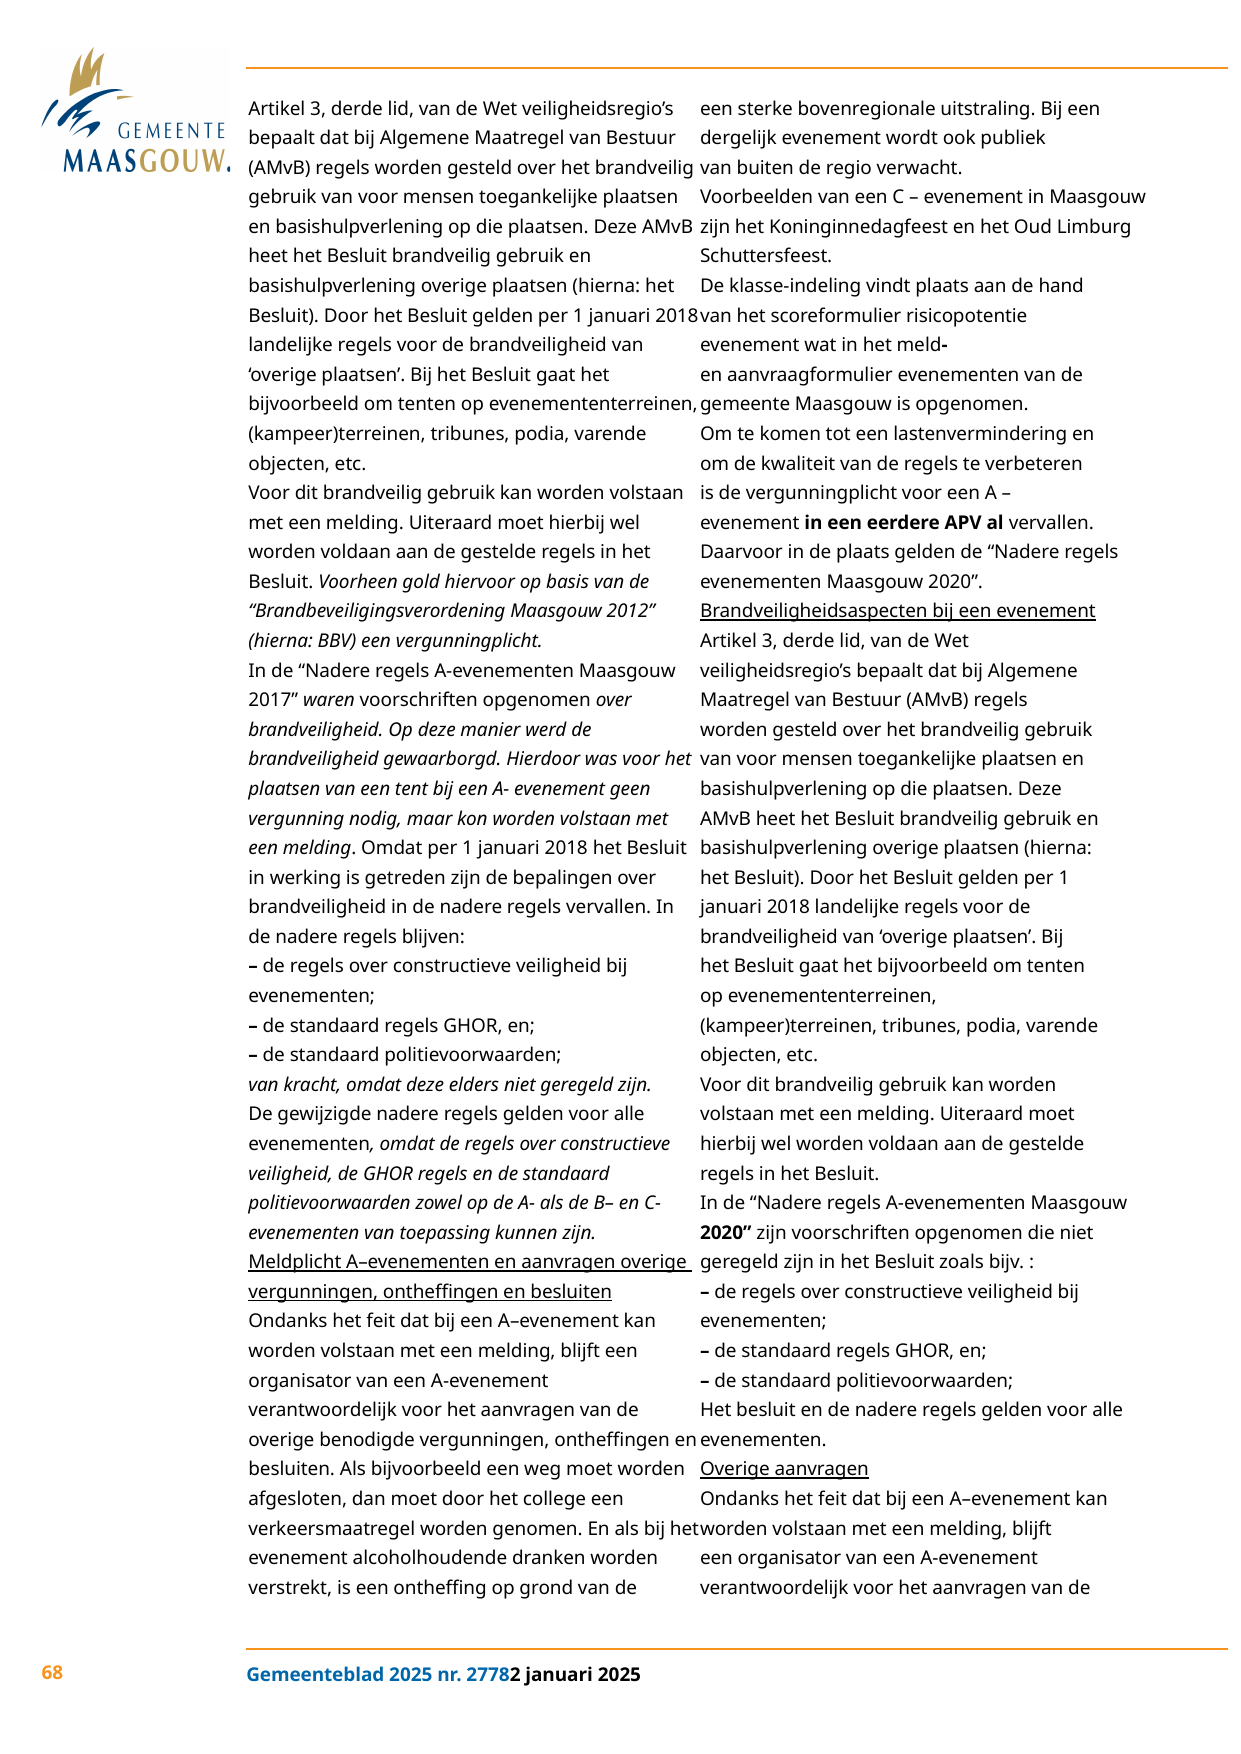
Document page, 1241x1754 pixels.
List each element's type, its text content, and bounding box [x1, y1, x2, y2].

table_cell Artikel 3, derde lid, van de Wet veiligheidsregio’s bepaalt dat bij Algemene Maatregel van Bestuur (AMvB) regels worden gesteld over het brandveilig gebruik van voor mensen toegankelijke plaatsen en basishulpverlening op die plaatsen. Deze AMvB heet het Besluit brandveilig gebruik en basishulpverlening overige plaatsen (hierna: het Besluit). Door het Besluit gelden per 1 januari 2018 landelijke regels voor de brandveiligheid van ‘overige plaatsen’. Bij het Besluit gaat het bijvoorbeeld om tenten op evenemententerreinen, (kampeer)terreinen, tribunes, podia, varende objecten, etc. Voor dit brandveilig gebruik kan worden volstaan met een melding. Uiteraard moet hierbij wel worden voldaan aan de gestelde regels in het Besluit. Voorheen gold hiervoor op basis van de “Brandbeveiligingsverordening Maasgouw 2012” (hierna: BBV) een vergunningplicht. In de “Nadere regels A-evenementen Maasgouw 2017” waren voorschriften opgenomen over brandveiligheid. Op deze manier werd de brandveiligheid gewaarborgd. Hierdoor was voor het plaatsen van een tent bij een A- evenement geen vergunning nodig, maar kon worden volstaan met een melding. Omdat per 1 januari 2018 het Besluit in werking is getreden zijn de bepalingen over brandveiligheid in de nadere regels vervallen. In de nadere regels blijven: – de regels over constructieve veiligheid bij evenementen; – de standaard regels GHOR, en; – de standaard politievoorwaarden; van kracht, omdat deze elders niet geregeld zijn. De gewijzigde nadere regels gelden voor alle evenementen, omdat de regels over constructieve veiligheid, de GHOR regels en de standaard politievoorwaarden zowel op de A- als de B– en C-evenementen van toepassing kunnen zijn. Meldplicht A–evenementen en aanvragen overige vergunningen, ontheffingen en besluiten Ondanks het feit dat bij een A–evenement kan worden volstaan met een melding, blijft een organisator van een A-evenement verantwoordelijk voor het aanvragen van de overige benodigde vergunningen, ontheffingen en besluiten. Als bijvoorbeeld een weg moet worden afgesloten, dan moet door het college een verkeersmaatregel worden genomen. En als bij het evenement alcoholhoudende dranken worden verstrekt, is een ontheffing op grond van de [248, 95, 700, 1600]
picture [41, 47, 231, 172]
table_cell een sterke bovenregionale uitstraling. Bij een dergelijk evenement wordt ook publiek van buiten de regio verwacht. Voorbeelden van een C – evenement in Maasgouw zijn het Koninginnedagfeest en het Oud Limburg Schuttersfeest. De klasse-indeling vindt plaats aan de hand van het scoreformulier risicopotentie evenement wat in het meld- en aanvraagformulier evenementen van de gemeente Maasgouw is opgenomen. Om te komen tot een lastenvermindering en om de kwaliteit van de regels te verbeteren is de vergunningplicht voor een A – evenement in een eerdere APV al vervallen. Daarvoor in de plaats gelden de “Nadere regels evenementen Maasgouw 2020”. Brandveiligheidsaspecten bij een evenement Artikel 3, derde lid, van de Wet veiligheidsregio’s bepaalt dat bij Algemene Maatregel van Bestuur (AMvB) regels worden gesteld over het brandveilig gebruik van voor mensen toegankelijke plaatsen en basishulpverlening op die plaatsen. Deze AMvB heet het Besluit brandveilig gebruik en basishulpverlening overige plaatsen (hierna: het Besluit). Door het Besluit gelden per 1 januari 2018 landelijke regels voor de brandveiligheid van ‘overige plaatsen’. Bij het Besluit gaat het bijvoorbeeld om tenten op evenemententerreinen, (kampeer)terreinen, tribunes, podia, varende objecten, etc. Voor dit brandveilig gebruik kan worden volstaan met een melding. Uiteraard moet hierbij wel worden voldaan aan de gestelde regels in het Besluit. In de “Nadere regels A-evenementen Maasgouw 2020” zijn voorschriften opgenomen die niet geregeld zijn in het Besluit zoals bijv. : – de regels over constructieve veiligheid bij evenementen; – de standaard regels GHOR, en; – de standaard politievoorwaarden; Het besluit en de nadere regels gelden voor alle evenementen. Overige aanvragen Ondanks het feit dat bij een A–evenement kan worden volstaan met een melding, blijft een organisator van een A-evenement verantwoordelijk voor het aanvragen van de [700, 95, 1152, 1600]
